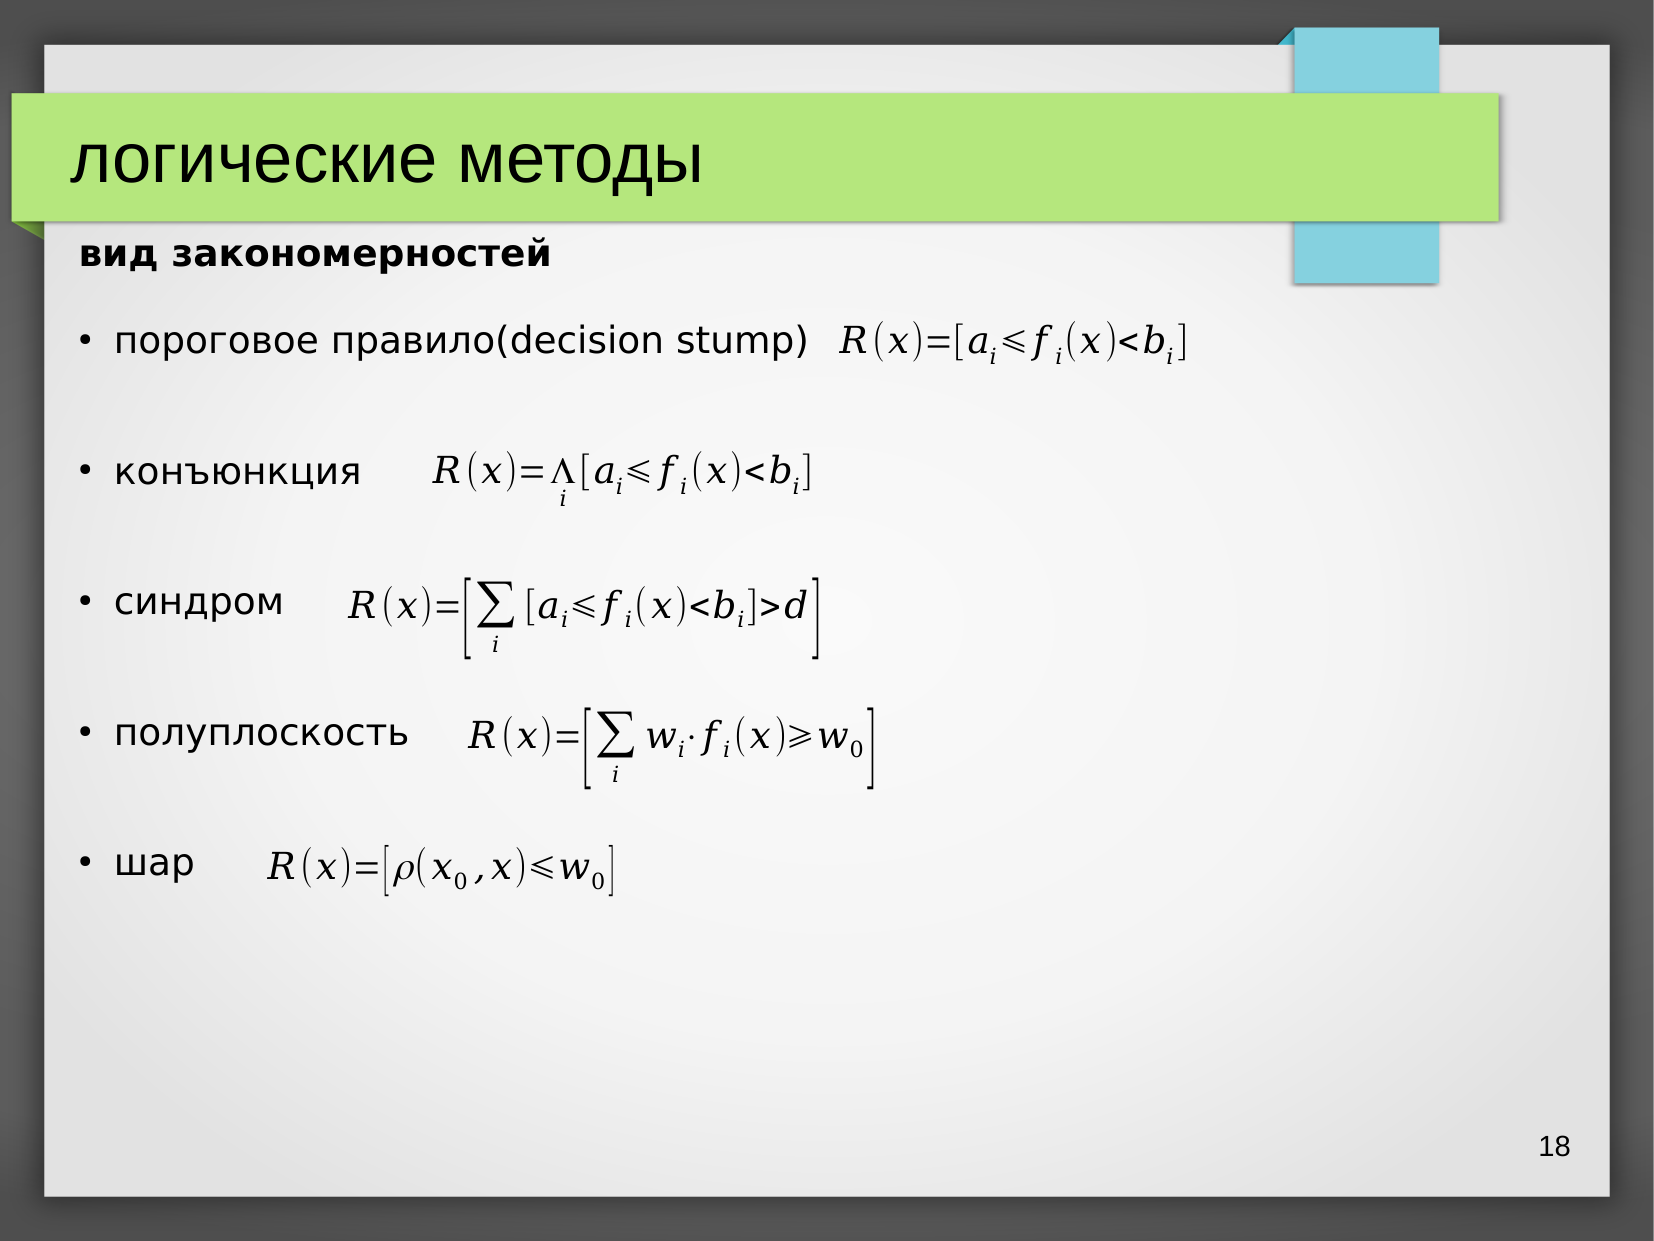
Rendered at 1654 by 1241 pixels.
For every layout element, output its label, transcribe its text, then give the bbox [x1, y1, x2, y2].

chart [425, 448, 819, 512]
title логические методы [70, 118, 1205, 199]
chart [259, 842, 621, 898]
chart [831, 318, 1193, 369]
chart [460, 705, 883, 792]
picture [0, 0, 1654, 1241]
chart [340, 575, 827, 662]
text_box вид закономерностей пороговое правило(decision stump) конъюнкция синдром полуплоскость шар [63, 224, 839, 936]
